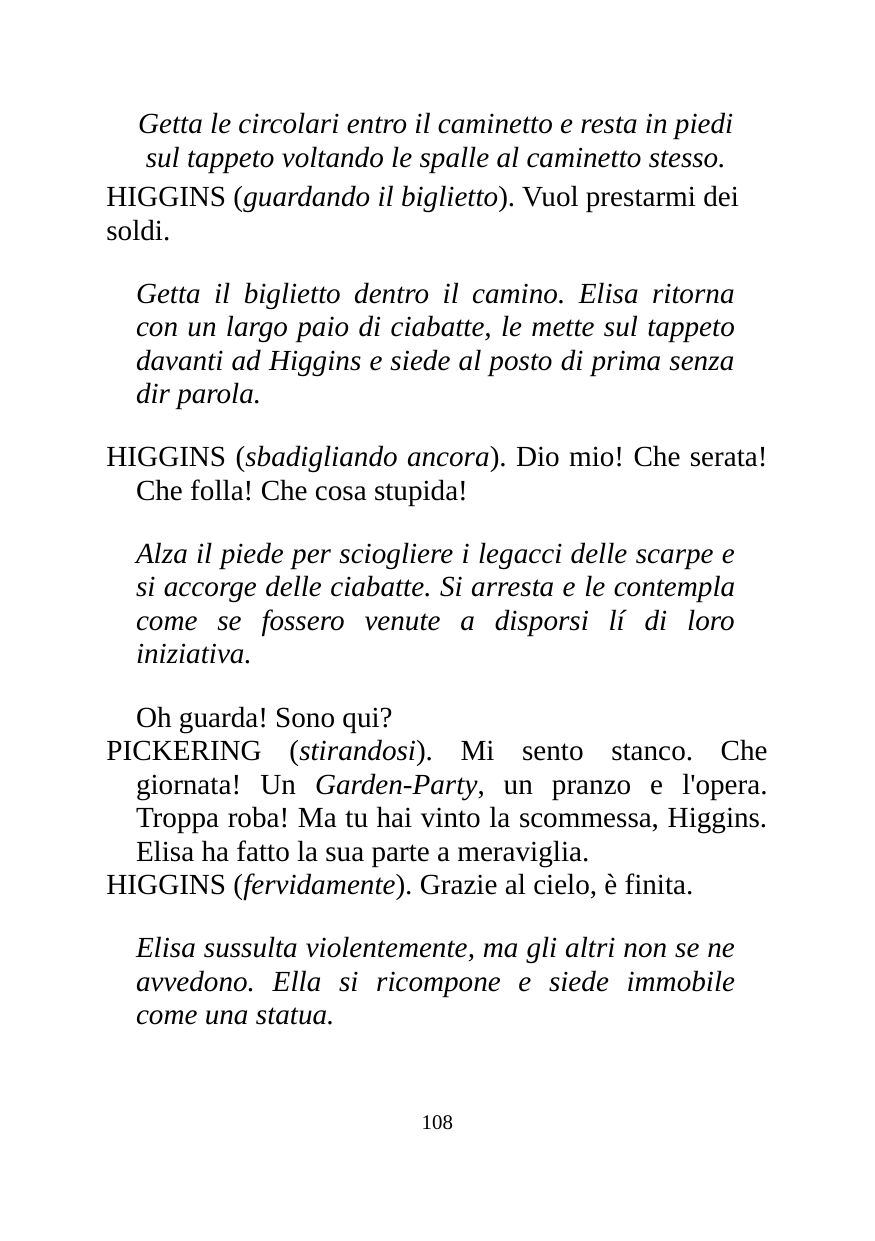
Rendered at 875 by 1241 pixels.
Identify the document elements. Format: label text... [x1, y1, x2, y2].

text Oh guarda! Sono qui? [136, 700, 768, 733]
text HIGGINS (sbadigliando ancora). Dio mio! Che serata! Che folla! Che cosa stupida! [106, 439, 768, 507]
text PICKERING (stirandosi). Mi sento stanco. Che giornata! Un Garden-Party, un pranzo e l'opera. Troppa roba! Ma tu hai vinto la scommessa, Higgins. Elisa ha fatto la sua parte a meraviglia. [106, 733, 768, 867]
text soldi. [106, 213, 768, 246]
text Getta le circolari entro il caminetto e resta in piedi sul tappeto voltando le spalle al caminetto stesso. [136, 106, 738, 173]
text HIGGINS (fervidamente). Grazie al cielo, è finita. [106, 867, 768, 901]
text Getta il biglietto dentro il camino. Elisa ritorna con un largo paio di ciabatte, le mette sul tappeto davanti ad Higgins e siede al posto di prima senza dir parola. [136, 276, 738, 410]
text Alza il piede per sciogliere i legacci delle scarpe e si accorge delle ciabatte. Si arresta e le contempla come se fossero venute a disporsi lí di loro iniziativa. [136, 536, 738, 670]
text HIGGINS (guardando il biglietto). Vuol prestarmi dei [106, 179, 768, 213]
text Elisa sussulta violentemente, ma gli altri non se ne avvedono. Ella si ricompone e siede immobile come una statua. [136, 930, 738, 1031]
